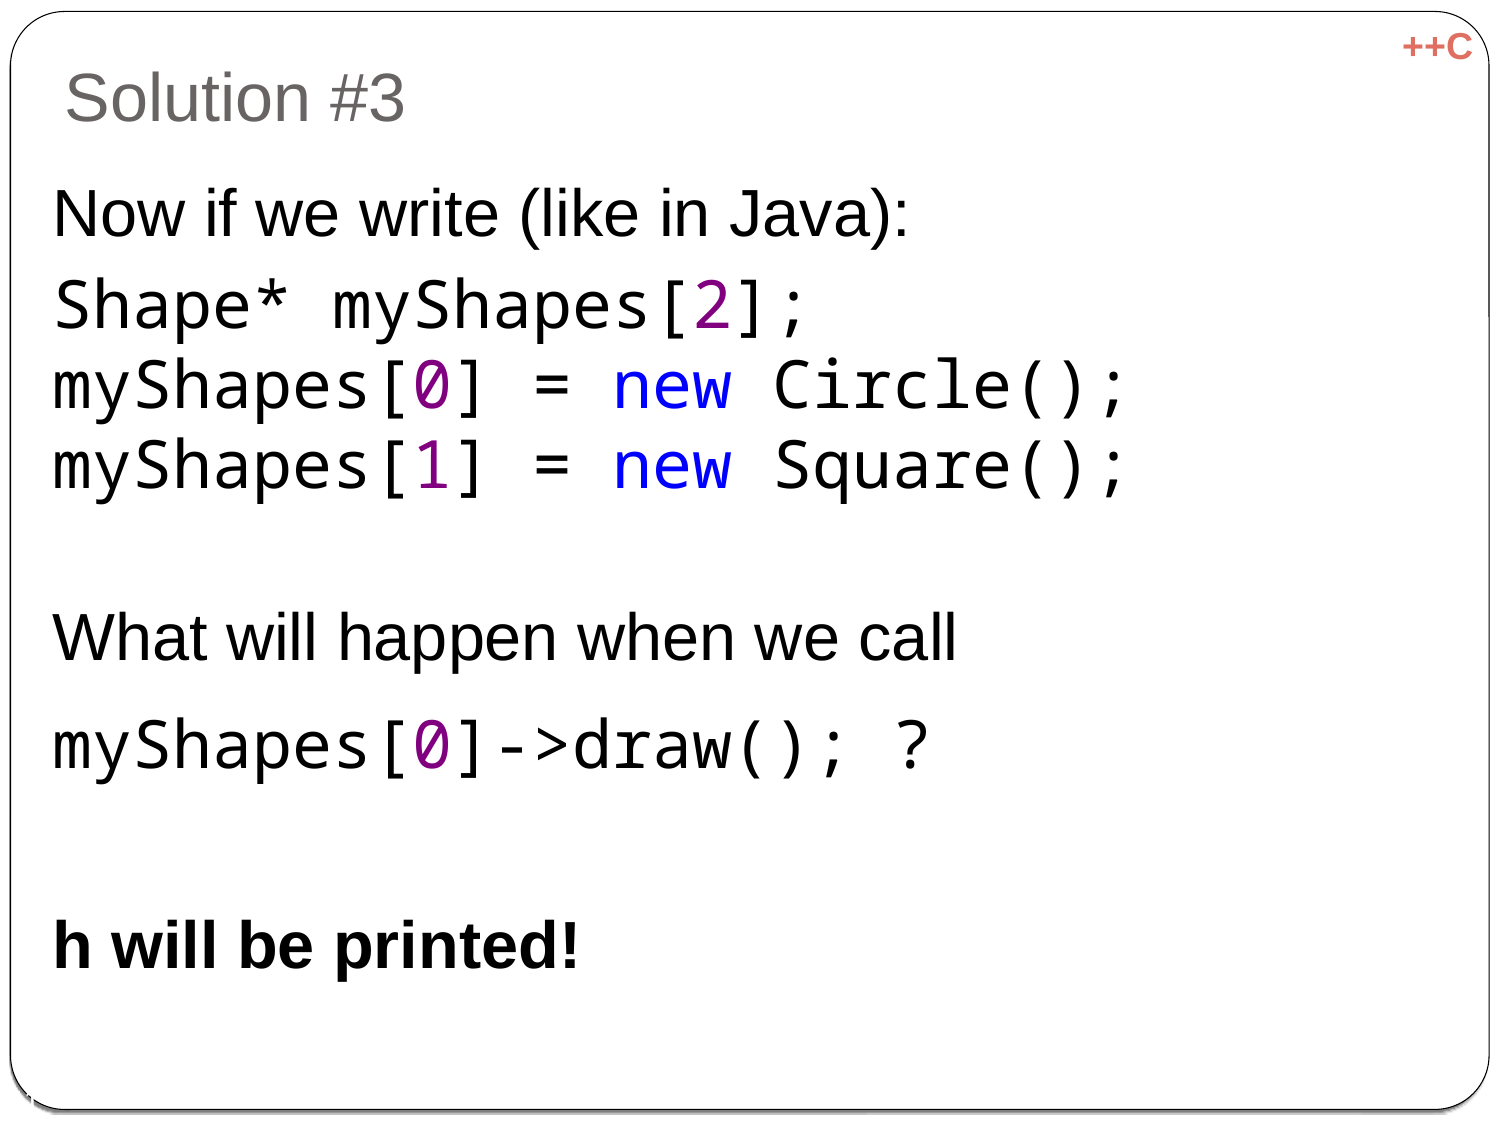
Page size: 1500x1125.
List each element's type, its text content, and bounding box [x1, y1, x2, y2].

list Now if we write (like in Java): Shape* myShapes[2]; myShapes[0] = new Circle(); myShapes[1] = new Square(); What will happen when we call myShapes[0]->draw(); ? h will be printed! [37, 162, 1463, 1088]
title Solution #3 [50, 45, 1450, 150]
slide_number [0, 1074, 50, 1125]
